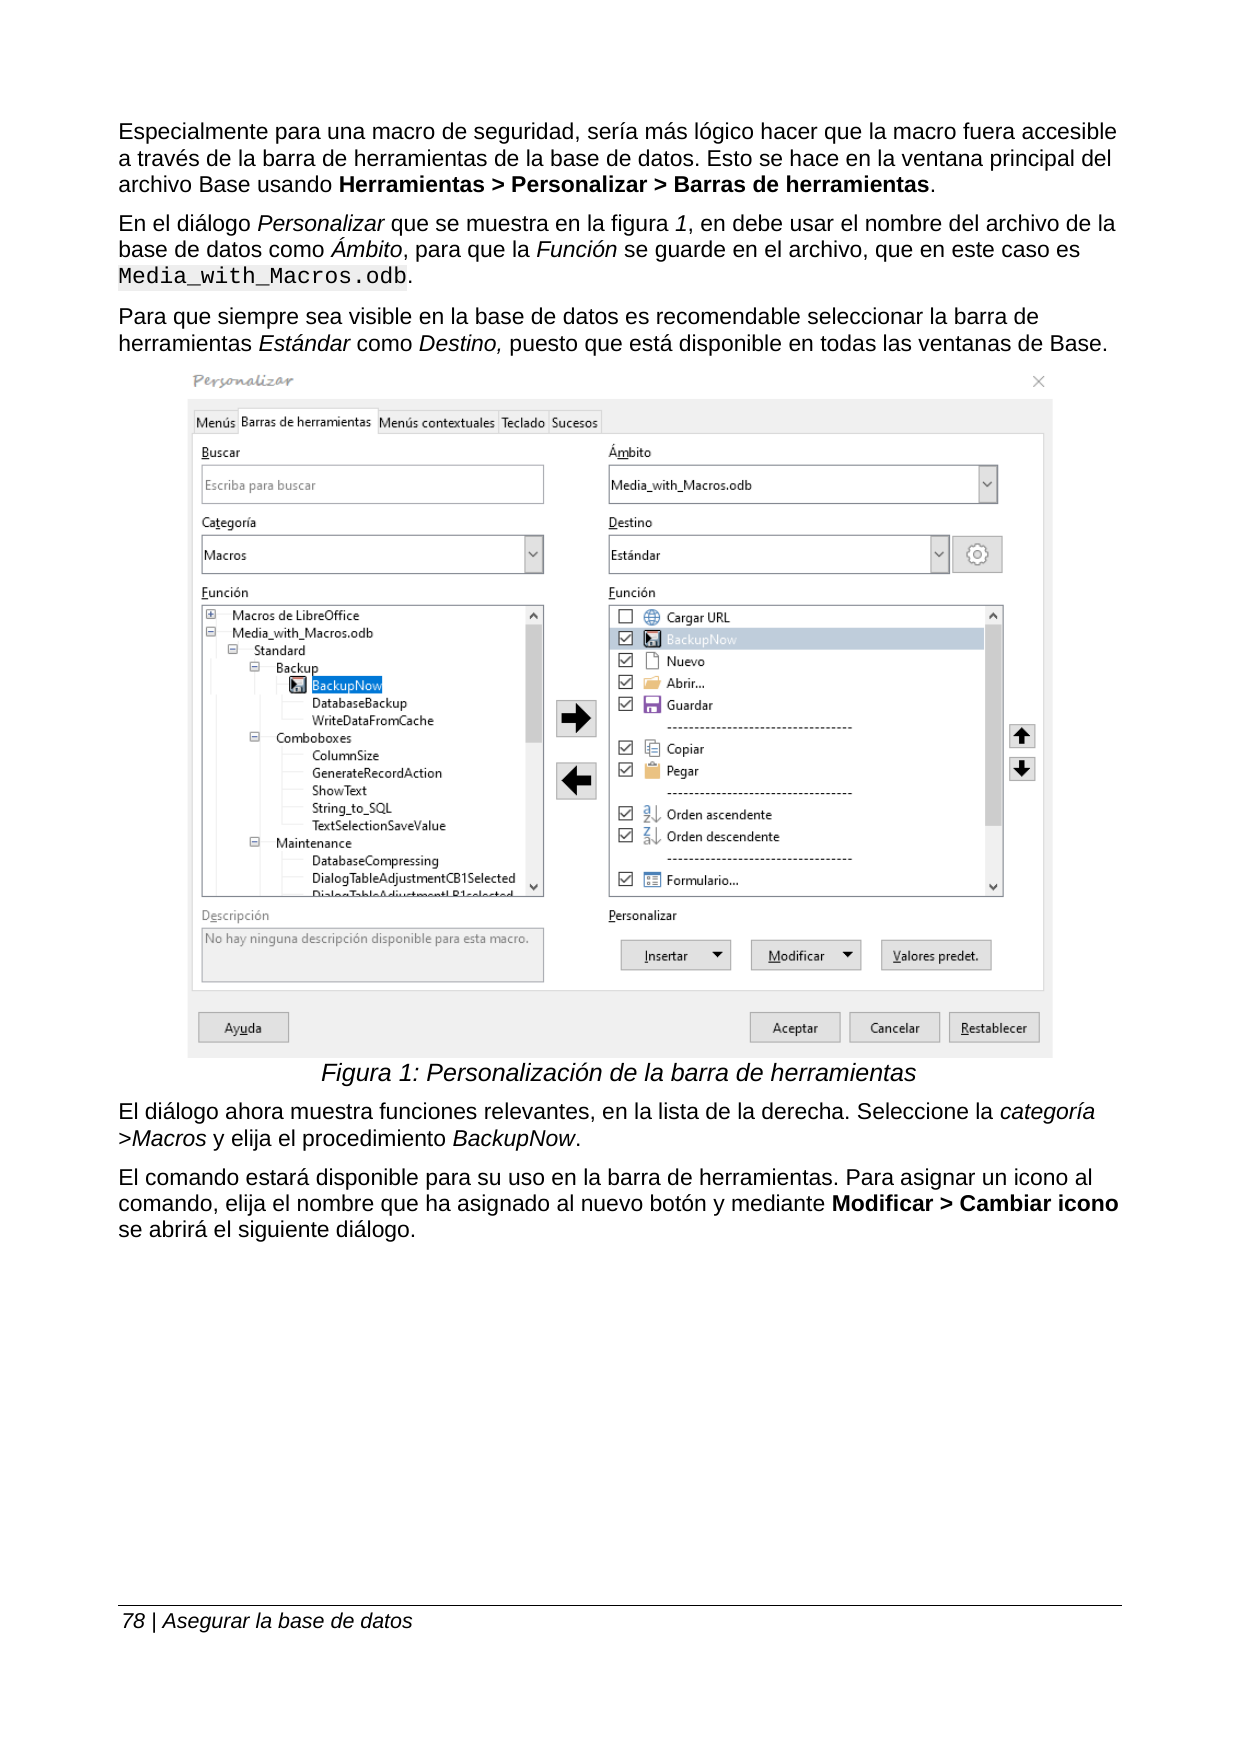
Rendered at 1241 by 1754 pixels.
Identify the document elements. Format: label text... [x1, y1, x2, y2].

text Especialmente para una macro de seguridad, sería más lógico hacer que la macro fuera accesible a través de la barra de herramientas de la base de datos. Esto se hace en la ventana principal del archivo Base usando Herramientas > Personalizar > Barras de herramientas. [118, 118, 1122, 197]
picture [187, 368, 1053, 1058]
text En el diálogo Personalizar que se muestra en la figura 1, en debe usar el nombre del archivo de la base de datos como Ámbito, para que la Función se guarde en el archivo, que en este caso es Media_with_Macros.odb. [118, 210, 1122, 291]
text Figura 1: Personalización de la barra de herramientas [187, 1058, 1053, 1086]
text El diálogo ahora muestra funciones relevantes, en la lista de la derecha. Seleccione la categoría >Macros y elija el procedimiento BackupNow. [118, 1098, 1122, 1151]
text Para que siempre sea visible en la base de datos es recomendable seleccionar la barra de herramientas Estándar como Destino, puesto que está disponible en todas las ventanas de Base. [118, 303, 1122, 356]
text El comando estará disponible para su uso en la barra de herramientas. Para asignar un icono al comando, elija el nombre que ha asignado al nuevo botón y mediante Modificar > Cambiar icono se abrirá el siguiente diálogo. [118, 1163, 1122, 1243]
